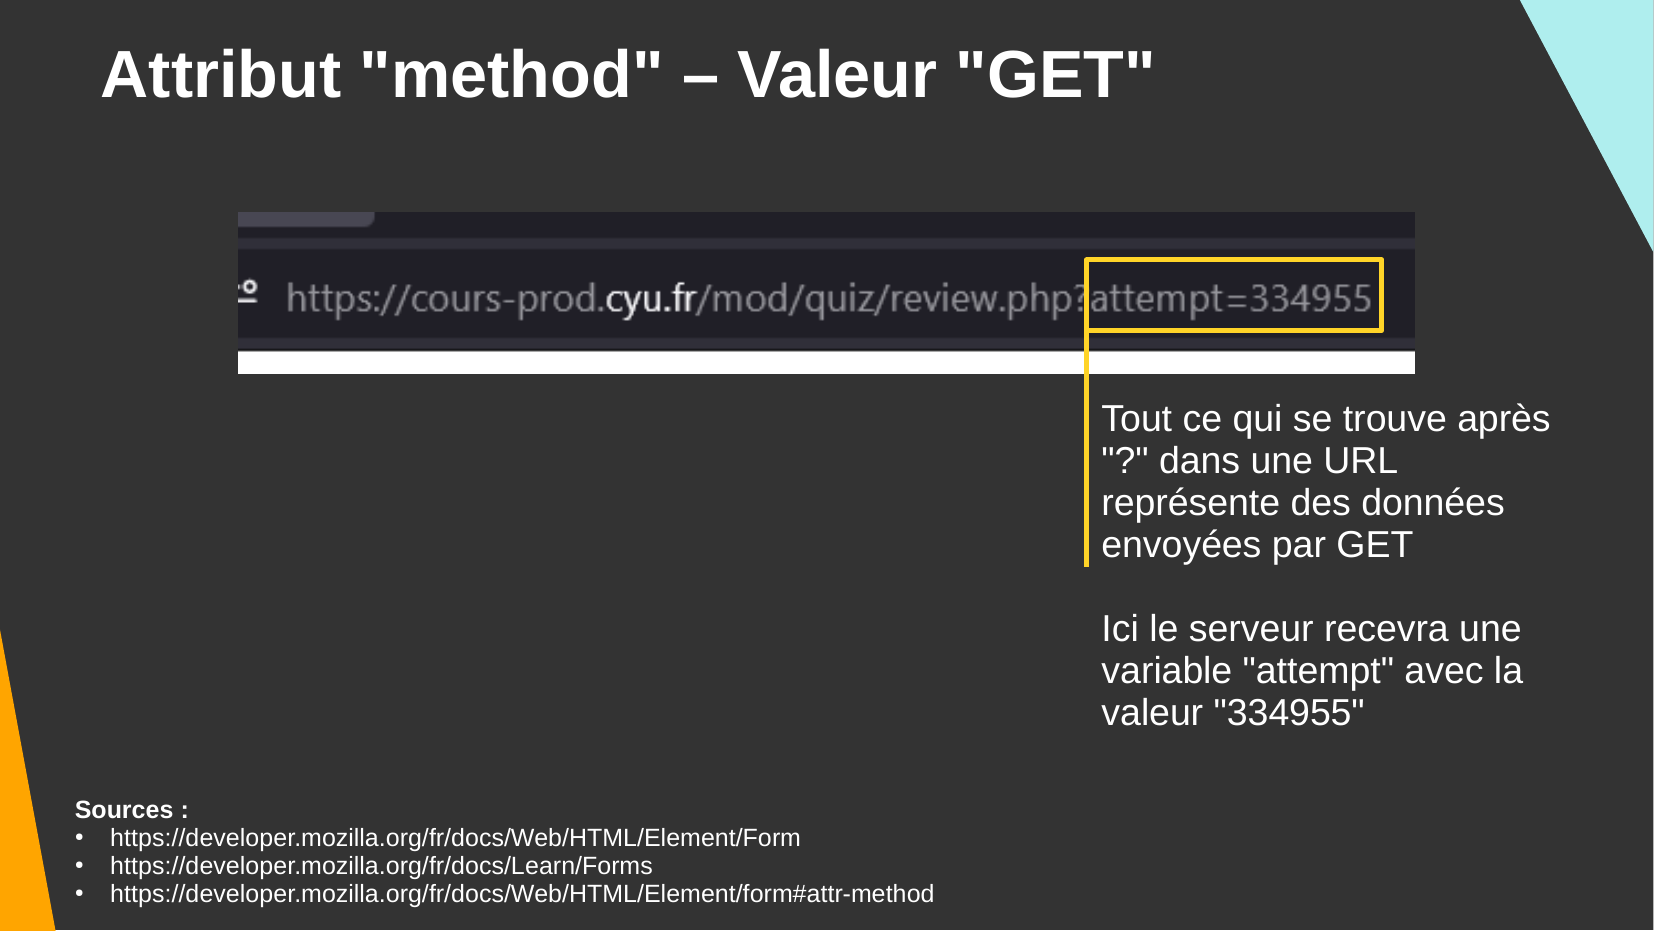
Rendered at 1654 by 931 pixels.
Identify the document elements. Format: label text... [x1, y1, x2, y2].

picture [238, 212, 1415, 374]
title Attribut "method" – Valeur "GET" [82, 37, 1571, 114]
text_box [1519, 0, 1654, 254]
text_box Sources : https://developer.mozilla.org/fr/docs/Web/HTML/Element/Form https://developer.mozilla.org/fr/docs/Learn/Forms https://developer.mozilla.org/fr/docs/Web/HTML/Element/form#attr-method [60, 788, 1546, 916]
text_box Tout ce qui se trouve après "?" dans une URL représente des données envoyées par GET Ici le serveur recevra une variable "attempt" avec la valeur "334955" [1086, 389, 1571, 827]
picture [1089, 262, 1379, 328]
text_box [0, 629, 56, 931]
